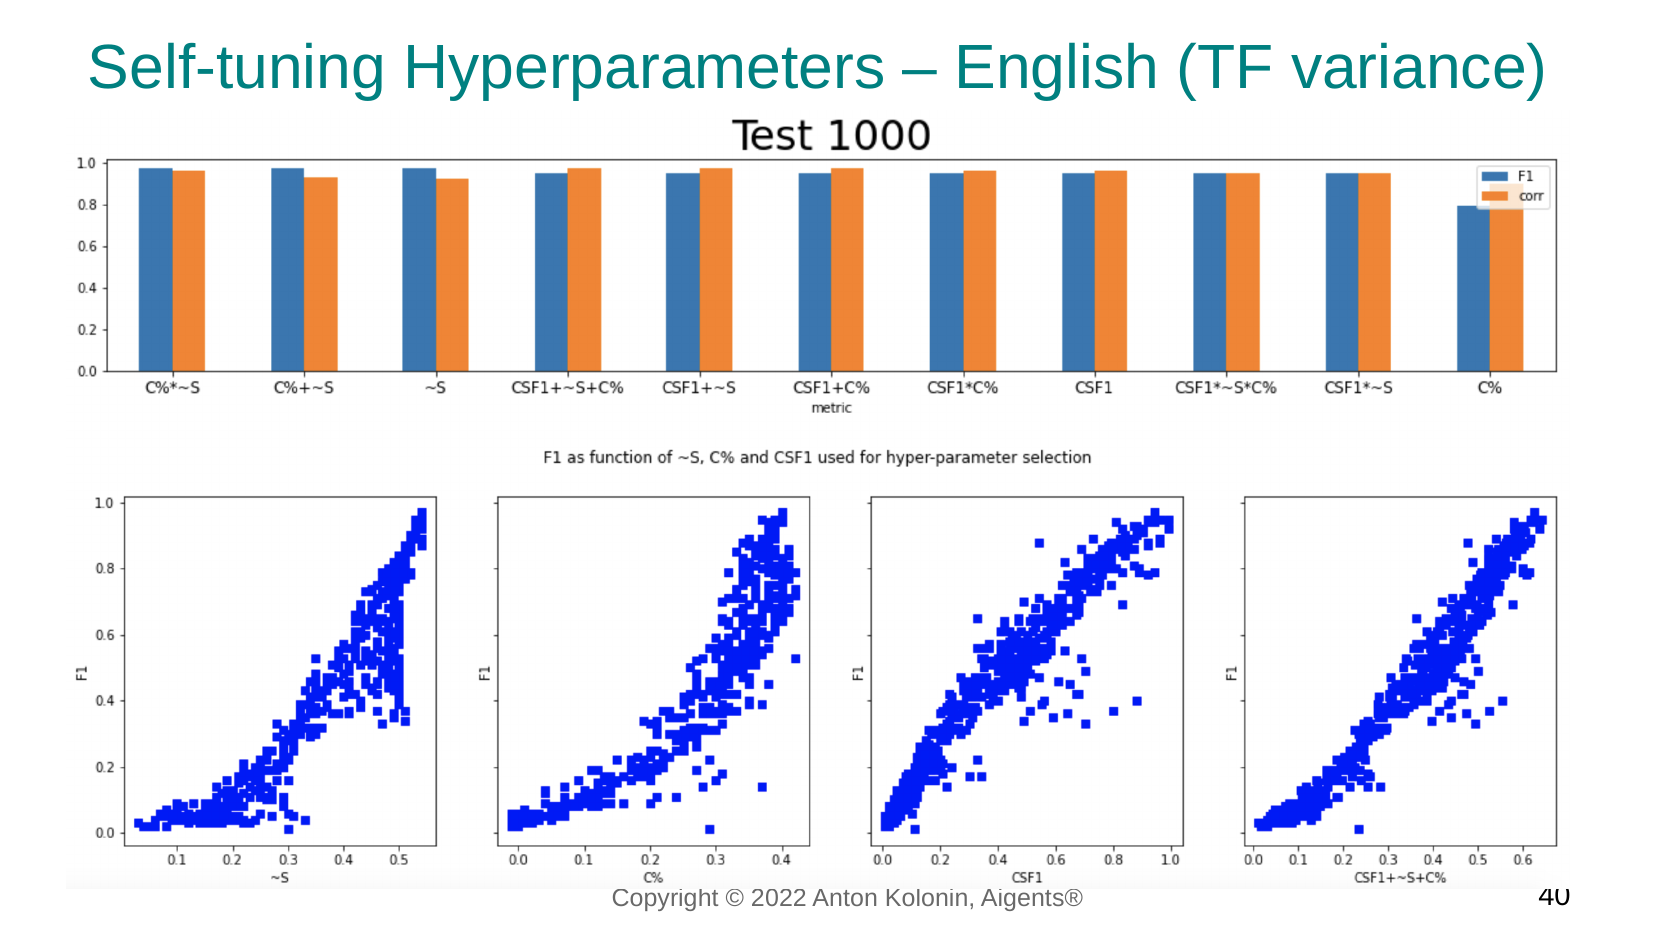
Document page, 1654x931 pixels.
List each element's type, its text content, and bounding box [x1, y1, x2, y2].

text_box Self-tuning Hyperparameters – English (TF variance) [0, 0, 1630, 135]
picture [66, 110, 1570, 889]
